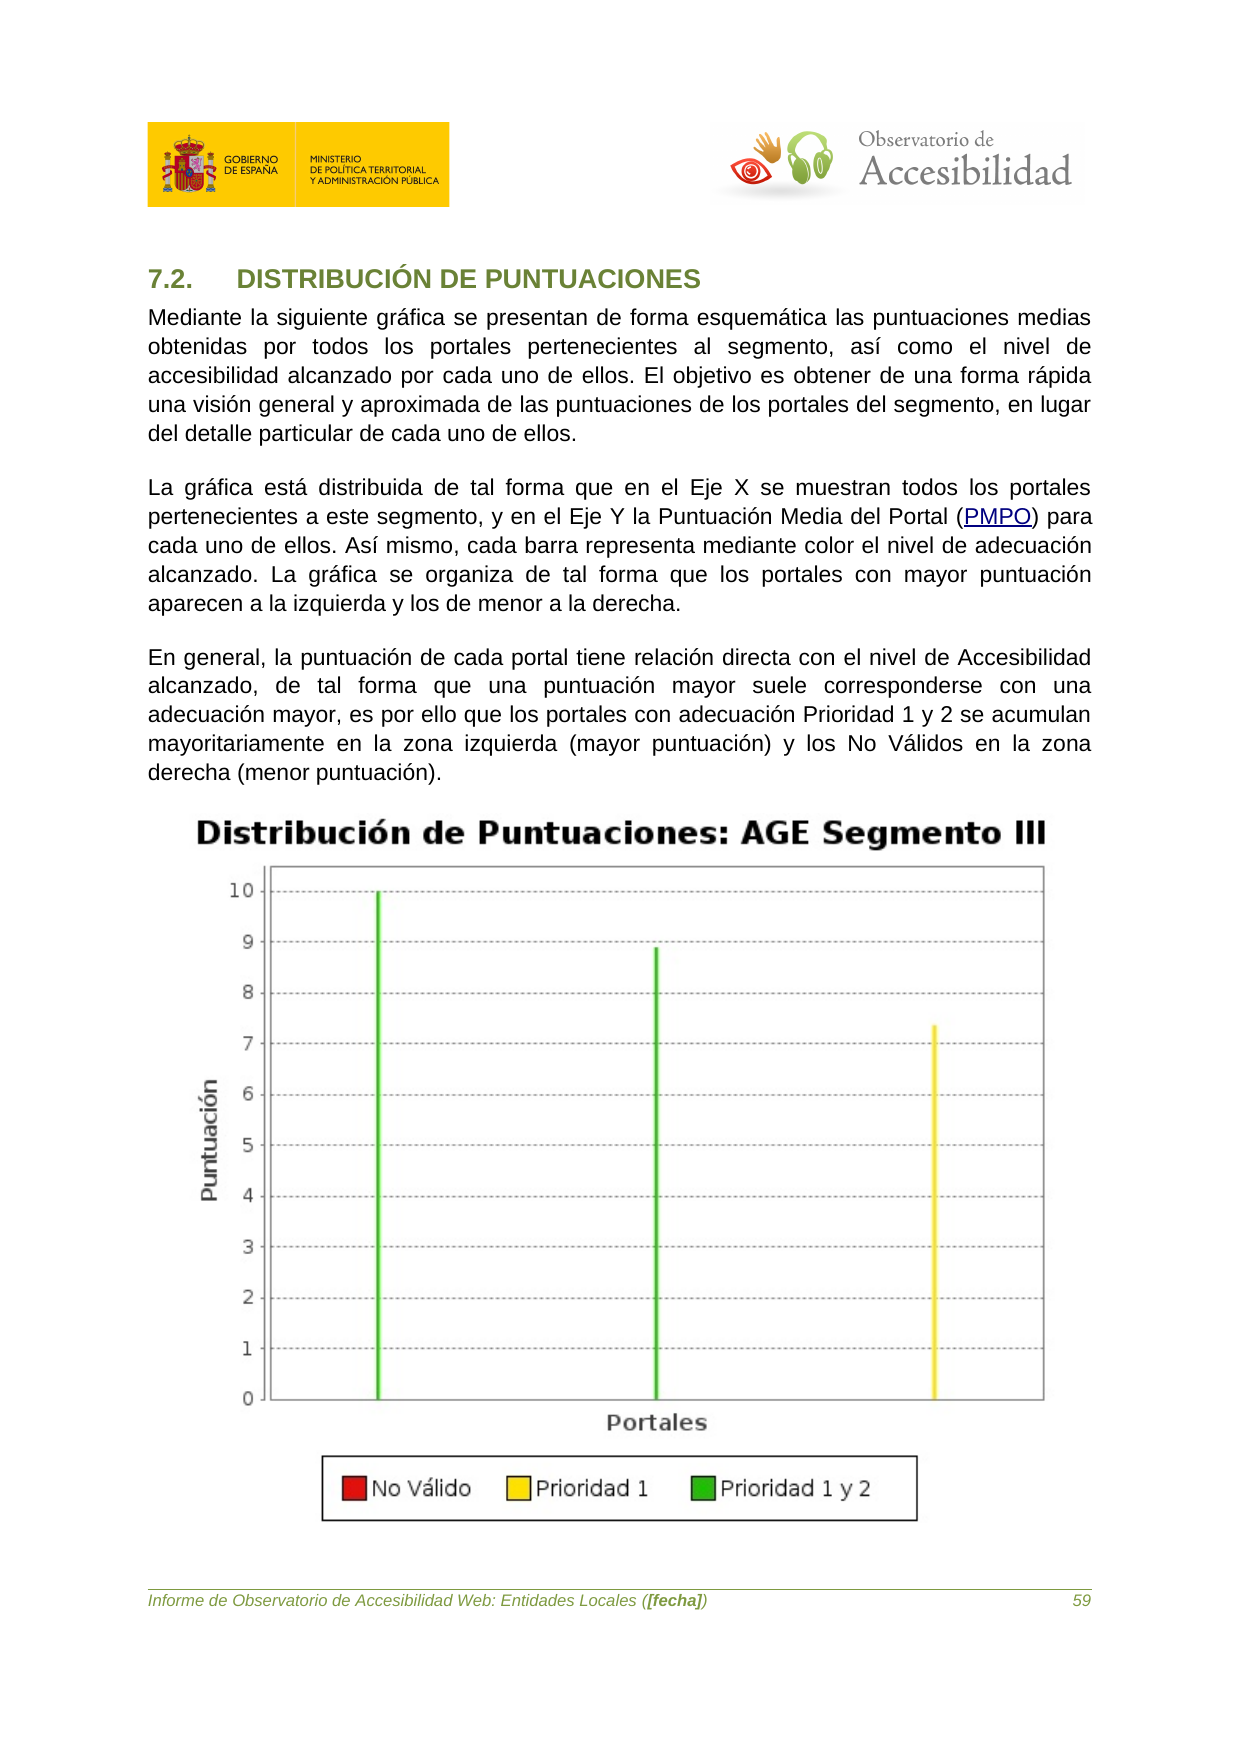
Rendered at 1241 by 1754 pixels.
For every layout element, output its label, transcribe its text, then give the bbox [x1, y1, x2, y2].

text Mediante la siguiente gráfica se presentan de forma esquemática las puntuaciones medias obtenidas por todos los portales pertenecientes al segmento, así como el nivel de accesibilidad alcanzado por cada uno de ellos. El objetivo es obtener de una forma rápida una visión general y aproximada de las puntuaciones de los portales del segmento, en lugar del detalle particular de cada uno de ellos. [148, 304, 1092, 446]
list Distribución de puntuaciones [148, 263, 1092, 294]
text En general, la puntuación de cada portal tiene relación directa con el nivel de Accesibilidad alcanzado, de tal forma que una puntuación mayor suele corresponderse con una adecuación mayor, es por ello que los portales con adecuación Prioridad 1 y 2 se acumulan mayoritariamente en la zona izquierda (mayor puntuación) y los No Válidos en la zona derecha (menor puntuación). [148, 643, 1092, 786]
text La gráfica está distribuida de tal forma que en el Eje X se muestran todos los portales pertenecientes a este segmento, y en el Eje Y la Puntuación Media del Portal (PMPO) para cada uno de ellos. Así mismo, cada barra representa mediante color el nivel de adecuación alcanzado. La gráfica se organiza de tal forma que los portales con mayor puntuación aparecen a la izquierda y los de menor a la derecha. [148, 474, 1092, 616]
